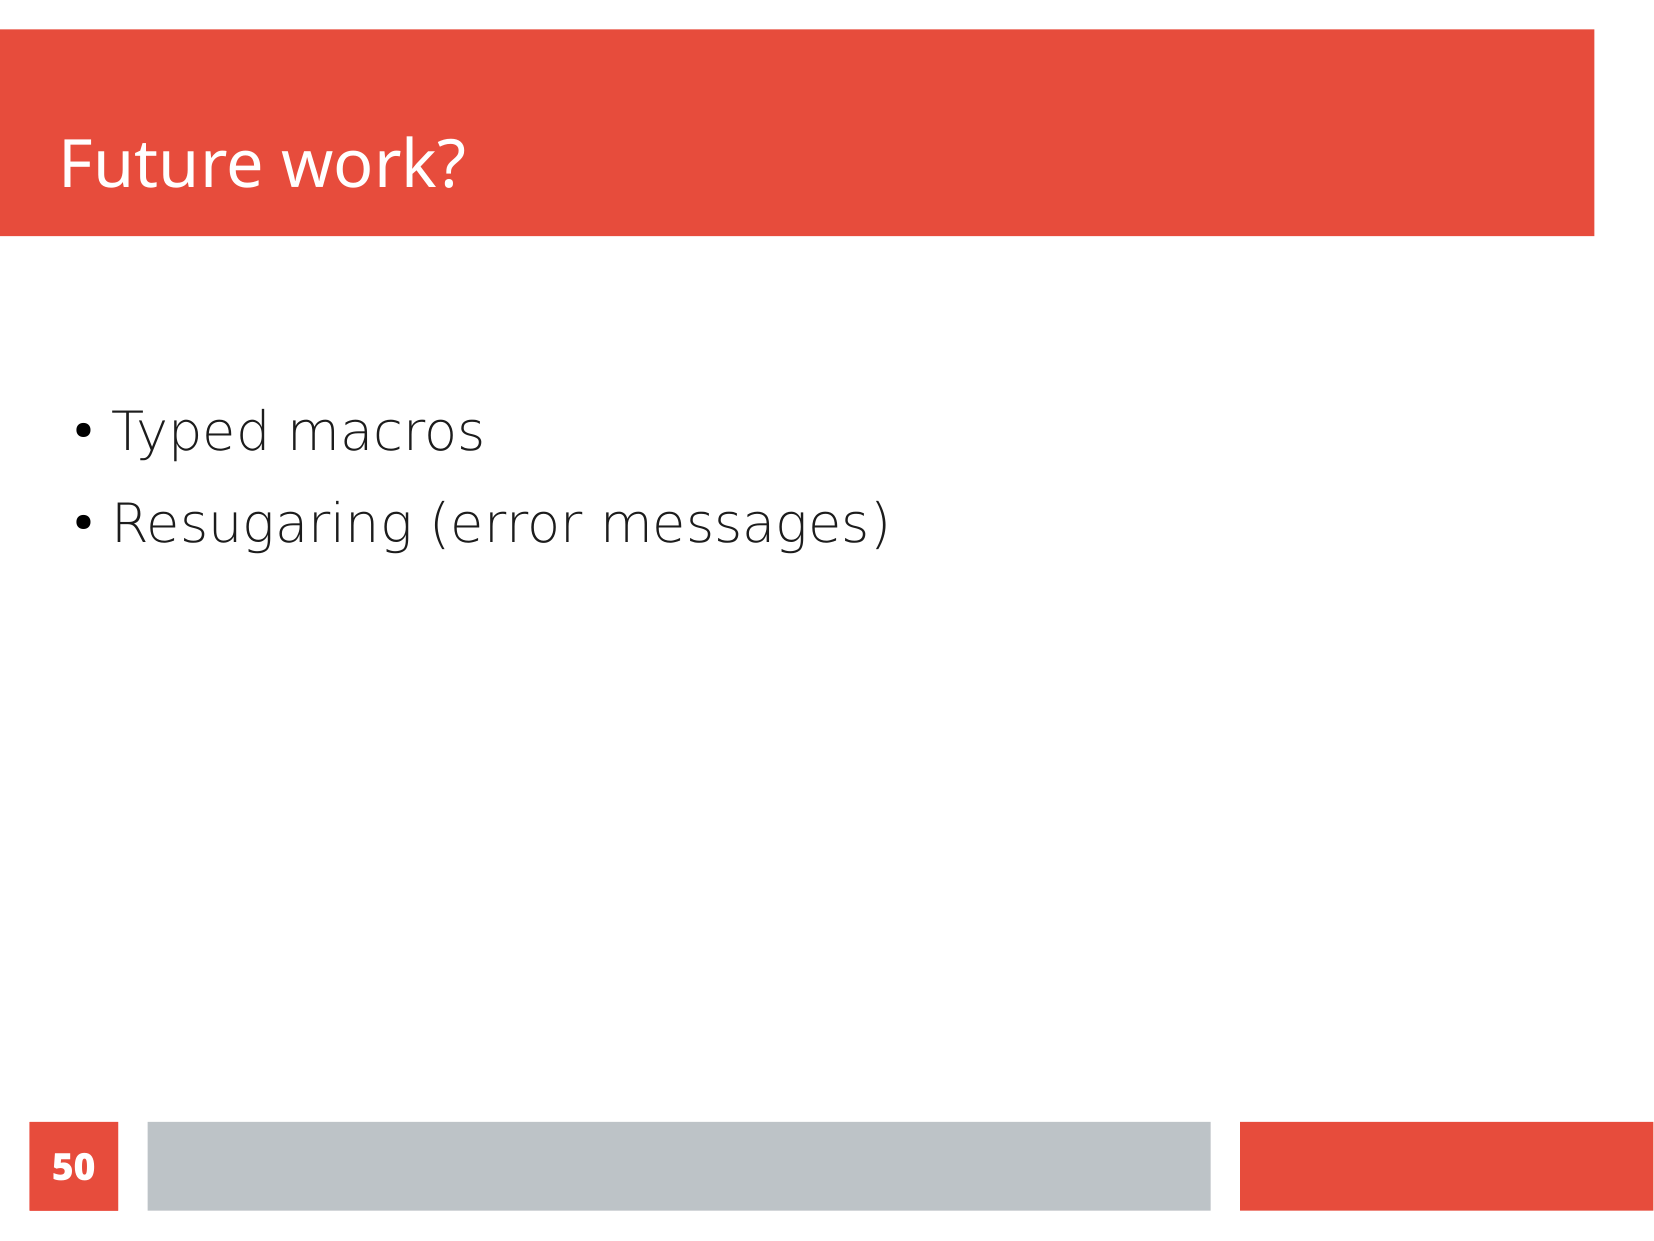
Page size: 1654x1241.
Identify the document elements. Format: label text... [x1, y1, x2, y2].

title Future work? [59, 59, 1595, 207]
list Typed macros Resugaring (error messages) [59, 324, 1565, 1093]
